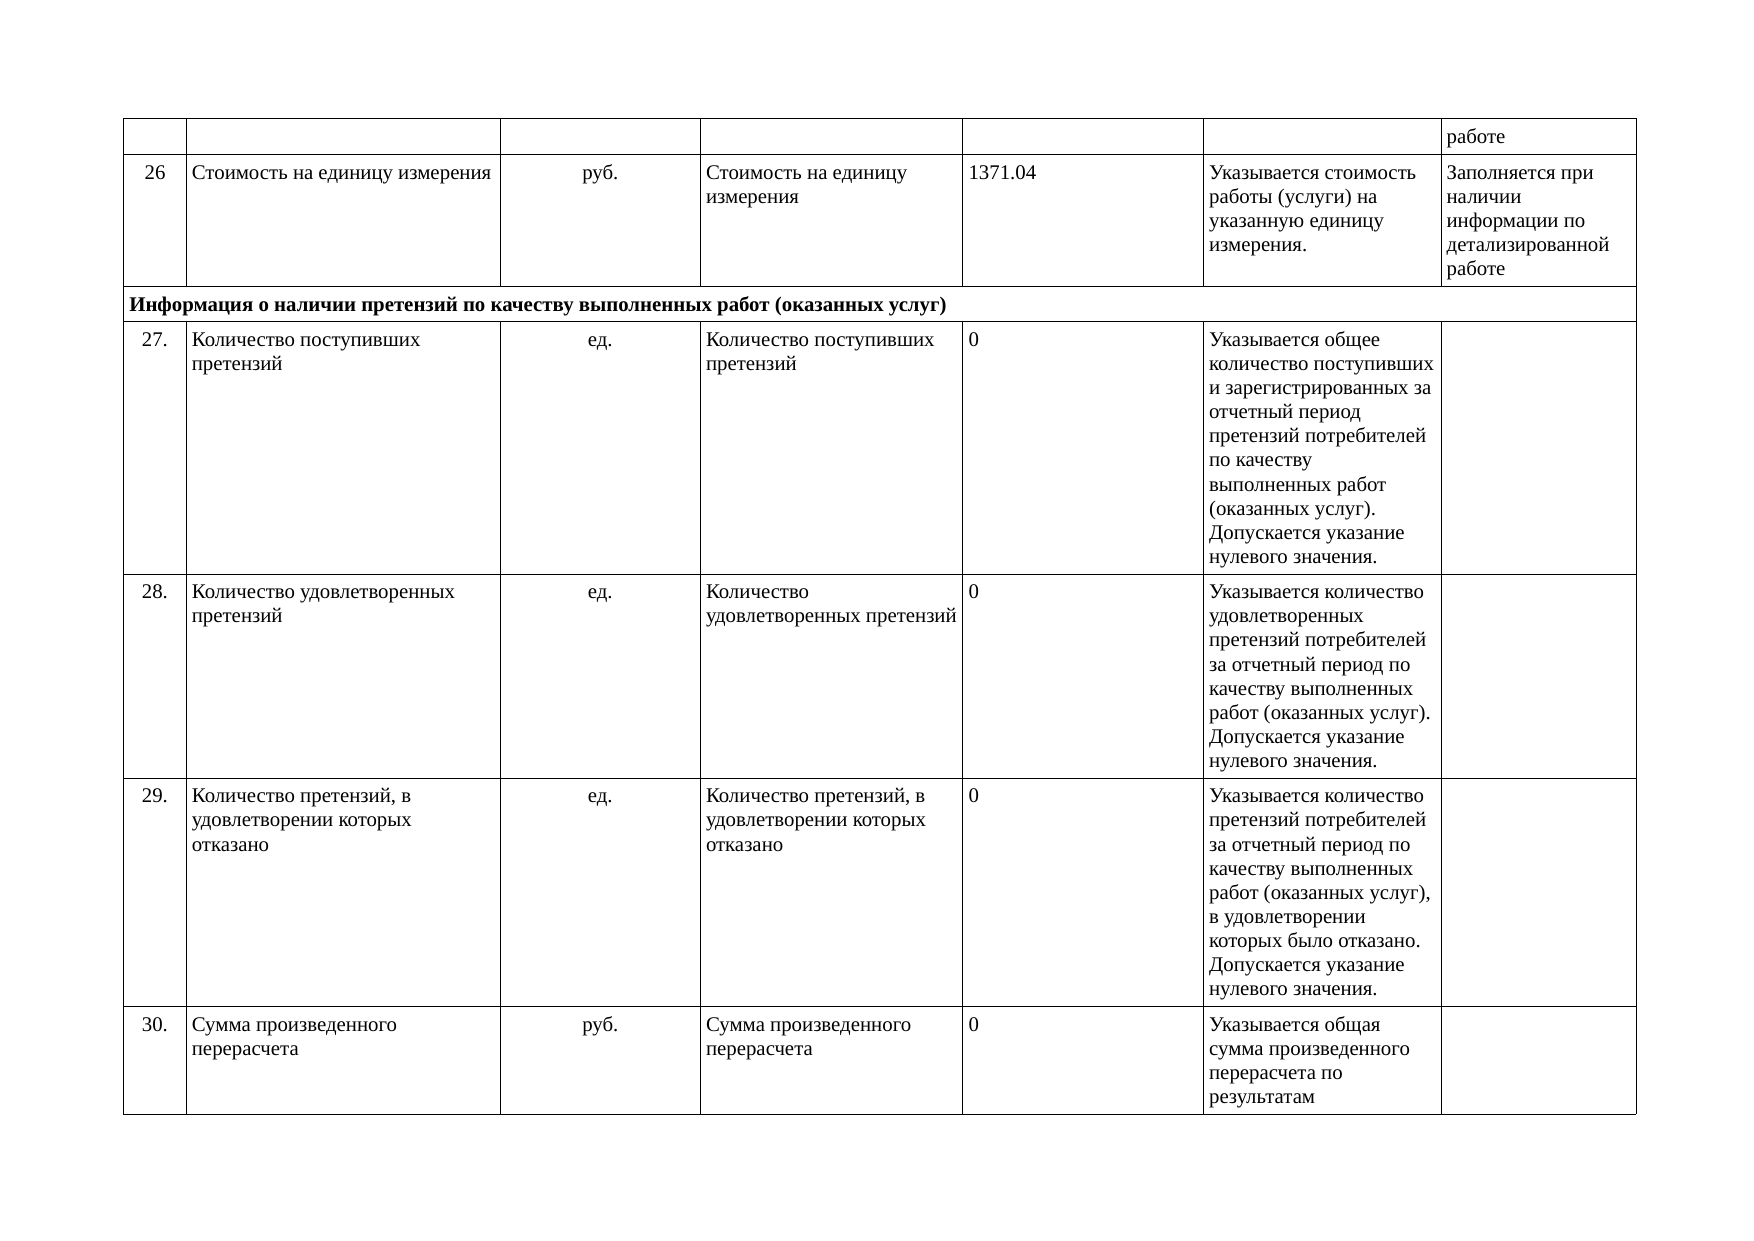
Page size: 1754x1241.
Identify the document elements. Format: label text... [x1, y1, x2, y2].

table_cell 26 [124, 155, 186, 286]
table_cell Количество удовлетворенных претензий [701, 575, 962, 777]
table_cell Количество претензий, в удовлетворении которых отказано [701, 779, 962, 1006]
table_cell 0 [963, 322, 1203, 573]
table_cell [124, 119, 186, 154]
table_cell Указывается стоимость работы (услуги) на указанную единицу измерения. [1204, 155, 1441, 286]
table_cell ед. [501, 322, 700, 573]
table_cell работе [1442, 119, 1636, 154]
table_cell Указывается количество удовлетворенных претензий потребителей за отчетный период по качеству выполненных работ (оказанных услуг). Допускается указание нулевого значения. [1204, 575, 1441, 777]
table_cell Указывается общее количество поступивших и зарегистрированных за отчетный период претензий потребителей по качеству выполненных работ (оказанных услуг). Допускается указание нулевого значения. [1204, 322, 1441, 573]
table_cell [1442, 779, 1636, 1006]
table_cell 27. [124, 322, 186, 573]
table_cell ед. [501, 575, 700, 777]
table_cell Заполняется при наличии информации по детализированной работе [1442, 155, 1636, 286]
table_cell 28. [124, 575, 186, 777]
table_cell 0 [963, 779, 1203, 1006]
table_cell [1442, 322, 1636, 573]
table_cell 29. [124, 779, 186, 1006]
table_cell [963, 119, 1203, 154]
table_cell ед. [501, 779, 700, 1006]
table_cell Указывается общая сумма произведенного перерасчета по результатам [1204, 1007, 1441, 1113]
table_cell [1442, 575, 1636, 777]
table_cell [187, 119, 500, 154]
table_cell Информация о наличии претензий по качеству выполненных работ (оказанных услуг) [124, 287, 1636, 321]
table_cell Количество претензий, в удовлетворении которых отказано [187, 779, 500, 1006]
table_cell Количество поступивших претензий [701, 322, 962, 573]
table_cell 1371,04 [963, 155, 1203, 286]
table_cell [1204, 119, 1441, 154]
table_cell 0 [963, 1007, 1203, 1113]
table_cell 30. [124, 1007, 186, 1113]
table_cell руб. [501, 155, 700, 286]
table_cell [1442, 1007, 1636, 1113]
table_cell 0 [963, 575, 1203, 777]
table_cell Сумма произведенного перерасчета [701, 1007, 962, 1113]
table_cell Количество поступивших претензий [187, 322, 500, 573]
table_cell руб. [501, 1007, 700, 1113]
table_cell Количество удовлетворенных претензий [187, 575, 500, 777]
table_cell Стоимость на единицу измерения [187, 155, 500, 286]
table_cell Стоимость на единицу измерения [701, 155, 962, 286]
table_cell Указывается количество претензий потребителей за отчетный период по качеству выполненных работ (оказанных услуг), в удовлетворении которых было отказано. Допускается указание нулевого значения. [1204, 779, 1441, 1006]
table_cell Сумма произведенного перерасчета [187, 1007, 500, 1113]
table_cell - [501, 119, 700, 154]
table_cell [701, 119, 962, 154]
